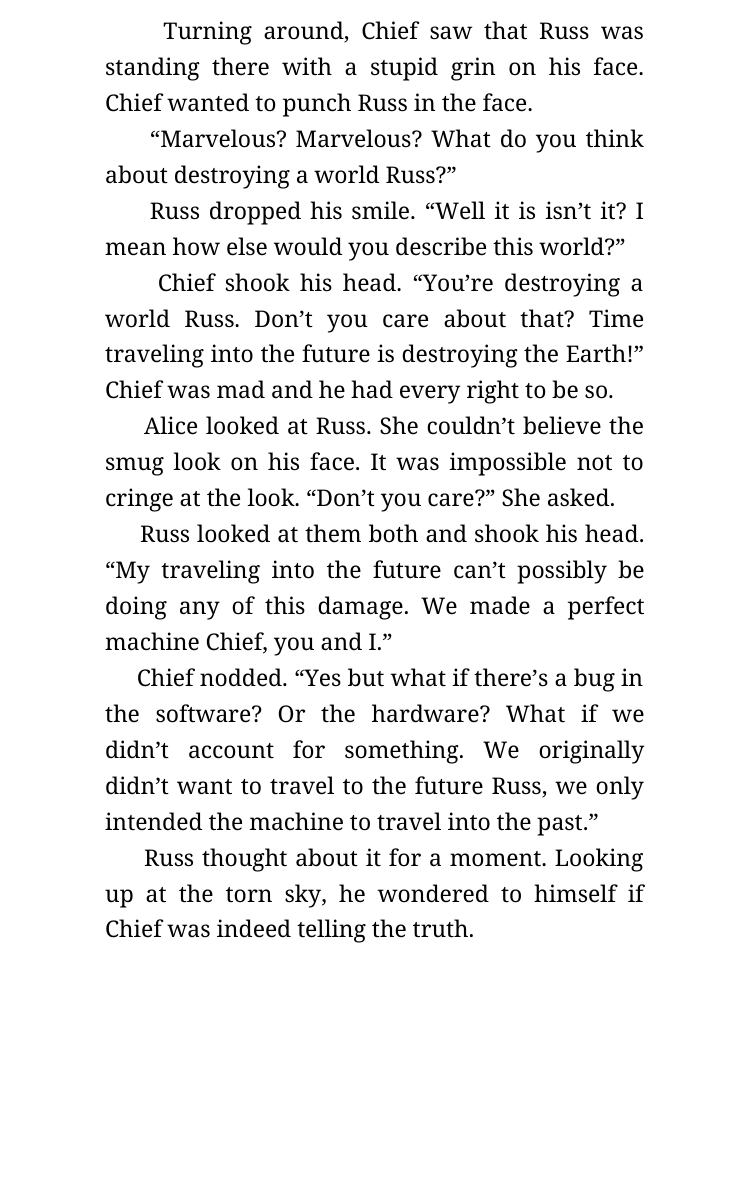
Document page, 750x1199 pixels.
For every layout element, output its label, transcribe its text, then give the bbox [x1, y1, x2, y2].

text Russ thought about it for a moment. Looking up at the torn sky, he wondered to himself if Chief was indeed telling the truth. [105, 842, 645, 945]
text Chief nodded. “Yes but what if there’s a bug in the software? Or the hardware? What if we didn’t account for something. We originally didn’t want to travel to the future Russ, we only intended the machine to travel into the past.” [105, 662, 645, 837]
text Alice looked at Russ. She couldn’t believe the smug look on his face. It was impossible not to cringe at the look. “Don’t you care?” She asked. [105, 410, 645, 513]
text Russ dropped his smile. “Well it is isn’t it? I mean how else would you describe this world?” [105, 195, 645, 262]
text “Marvelous? Marvelous? What do you think about destroying a world Russ?” [105, 123, 645, 190]
text Russ looked at them both and shook his head. “My traveling into the future can’t possibly be doing any of this damage. We made a perfect machine Chief, you and I.” [105, 518, 645, 657]
text Chief shook his head. “You’re destroying a world Russ. Don’t you care about that? Time traveling into the future is destroying the Earth!” Chief was mad and he had every right to be so. [105, 267, 645, 406]
text Turning around, Chief saw that Russ was standing there with a stupid grin on his face. Chief wanted to punch Russ in the face. [105, 15, 645, 118]
